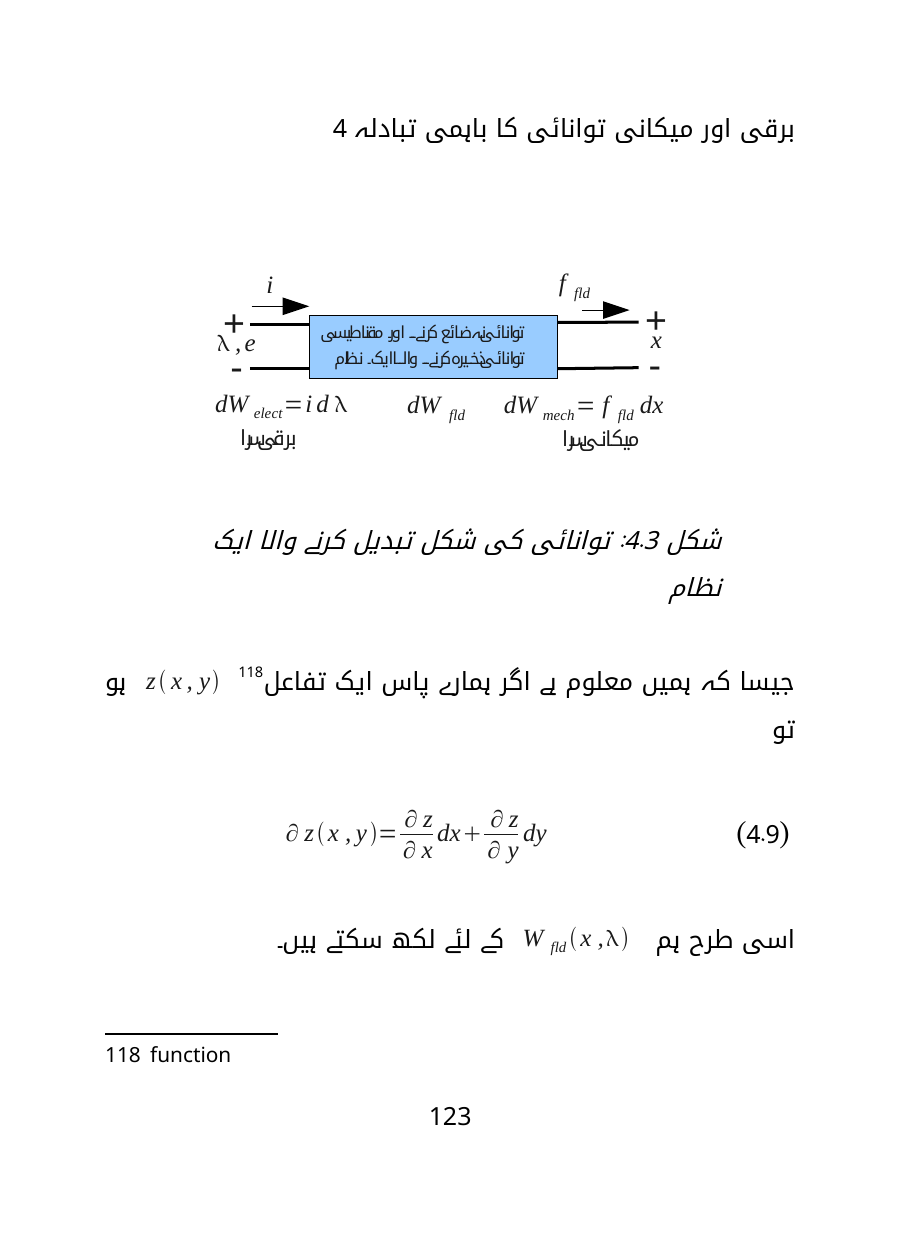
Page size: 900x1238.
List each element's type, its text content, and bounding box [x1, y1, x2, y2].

text جیسا کہ ہمیں معلوم ہے اگر ہمارے پاس ایک تفاعلہو تو [105, 658, 795, 753]
text اسی طرح ہم کے لئے لکھ سکتے ہیں۔ [105, 917, 795, 964]
table_header [105, 800, 718, 883]
text شکل 4.3: توانائی کی شکل تبدیل کرنے والا ایک نظام [179, 195, 721, 612]
text function [105, 1040, 795, 1068]
table_header (4.9) [718, 800, 795, 883]
